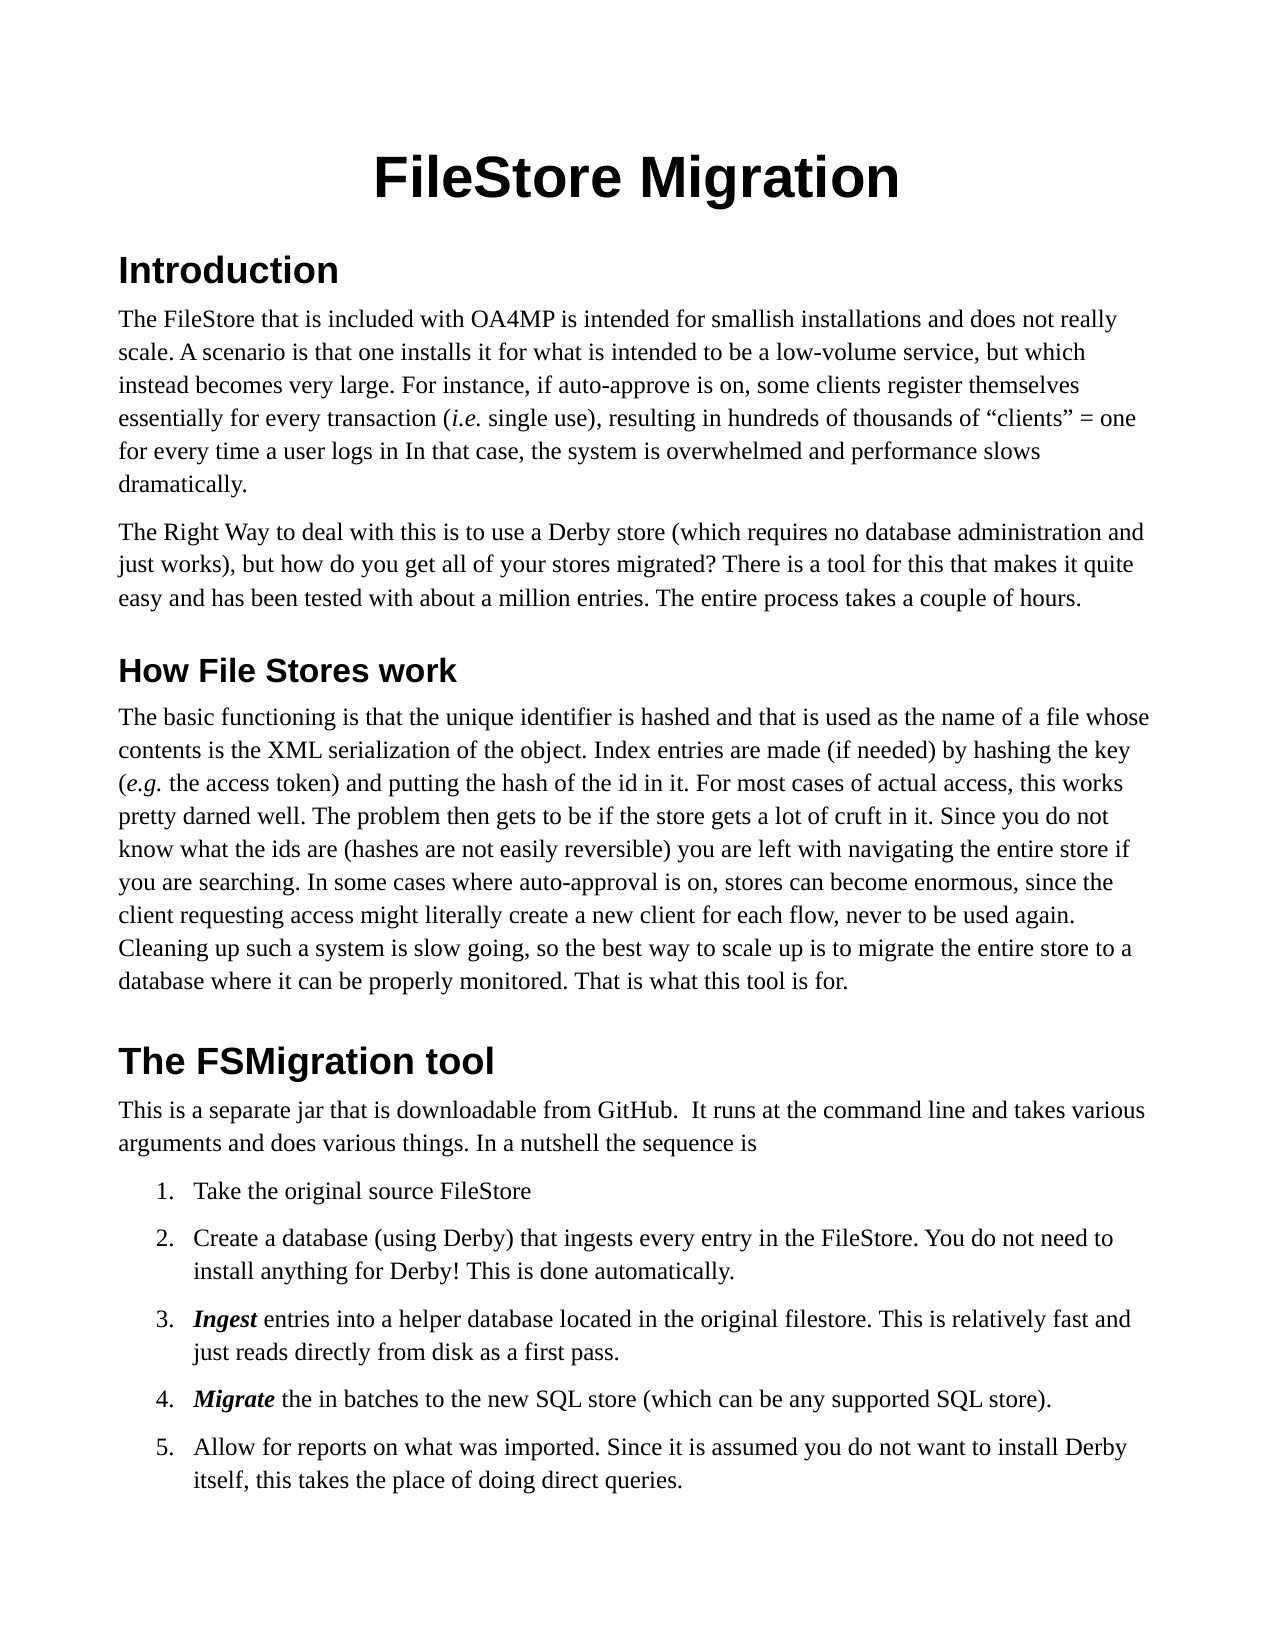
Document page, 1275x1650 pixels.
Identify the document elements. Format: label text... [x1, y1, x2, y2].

list Create a database (using Derby) that ingests every entry in the FileStore. You do not need to install anything for Derby! This is done automatically. [156, 1223, 1157, 1285]
list Take the original source FileStore [156, 1176, 1157, 1204]
list Allow for reports on what was imported. Since it is assumed you do not want to install Derby itself, this takes the place of doing direct queries. [156, 1432, 1157, 1494]
title FileStore Migration [118, 143, 1157, 210]
list Migrate the in batches to the new SQL store (which can be any supported SQL store). [156, 1384, 1157, 1413]
subtitle Introduction [118, 248, 1157, 291]
text The Right Way to deal with this is to use a Derby store (which requires no database administration and just works), but how do you get all of your stores migrated? There is a tool for this that makes it quite easy and has been tested with about a million entries. The entire process takes a couple of hours. [118, 517, 1157, 611]
list Ingest entries into a helper database located in the original filestore. This is relatively fast and just reads directly from disk as a first pass. [156, 1304, 1157, 1366]
text The basic functioning is that the unique identifier is hashed and that is used as the name of a file whose contents is the XML serialization of the object. Index entries are made (if needed) by hashing the key (e.g. the access token) and putting the hash of the id in it. For most cases of actual access, this works pretty darned well. The problem then gets to be if the store gets a lot of cruft in it. Since you do not know what the ids are (hashes are not easily reversible) you are left with navigating the entire store if you are searching. In some cases where auto-approval is on, stores can become enormous, since the client requesting access might literally create a new client for each flow, never to be used again. Cleaning up such a system is slow going, so the best way to scale up is to migrate the entire store to a database where it can be properly monitored. That is what this tool is for. [118, 702, 1157, 995]
subtitle How File Stores work [118, 651, 1157, 690]
text The FileStore that is included with OA4MP is intended for smallish installations and does not really scale. A scenario is that one installs it for what is intended to be a low-volume service, but which instead becomes very large. For instance, if auto-approve is on, some clients register themselves essentially for every transaction (i.e. single use), resulting in hundreds of thousands of “clients” = one for every time a user logs in In that case, the system is overwhelmed and performance slows dramatically. [118, 304, 1157, 498]
text This is a separate jar that is downloadable from GitHub. It runs at the command line and takes various arguments and does various things. In a nutshell the sequence is [118, 1095, 1157, 1157]
subtitle The FSMigration tool [118, 1039, 1157, 1083]
